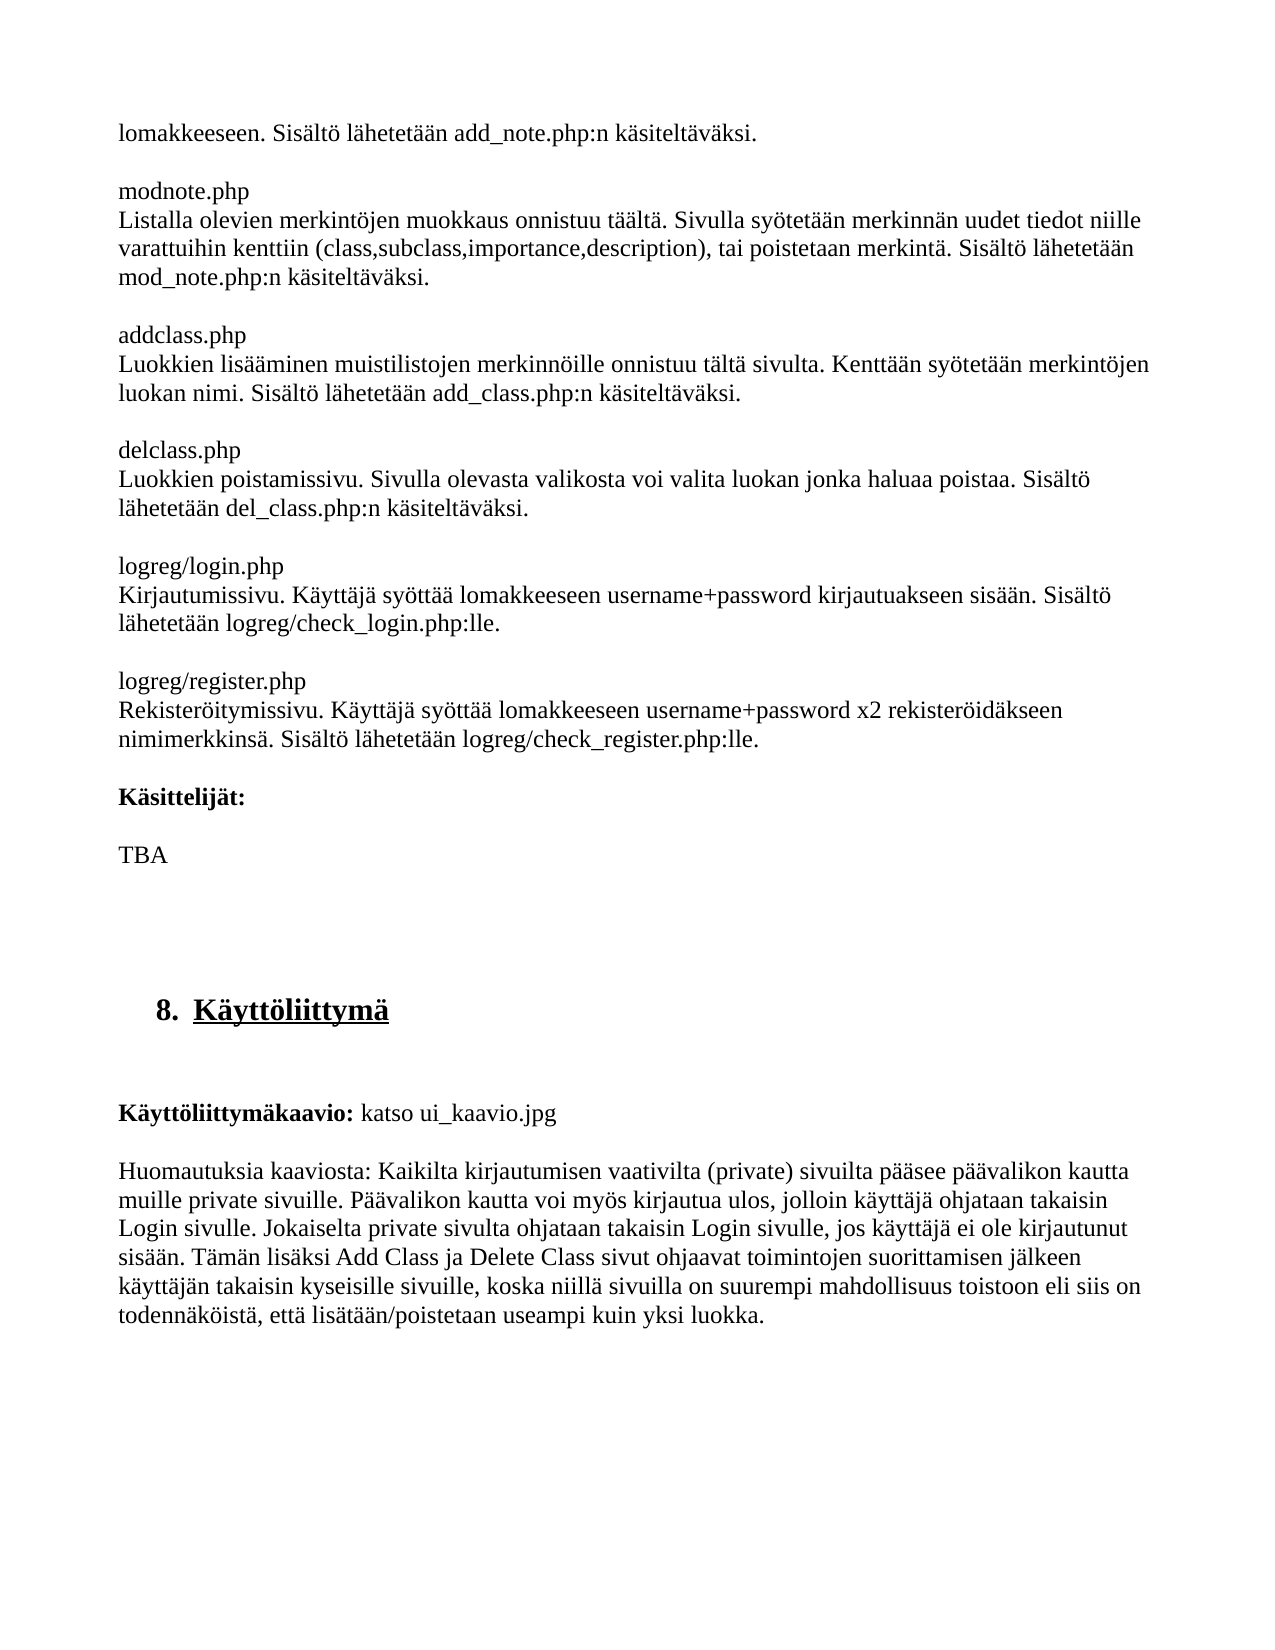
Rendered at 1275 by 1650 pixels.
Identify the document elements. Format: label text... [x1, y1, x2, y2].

text delclass.php [118, 436, 1157, 464]
text modnote.php [118, 176, 1157, 205]
text Käyttöliittymäkaavio: katso ui_kaavio.jpg [118, 1098, 1157, 1127]
text TBA [118, 840, 1157, 868]
text lomakkeeseen. Sisältö lähetetään add_note.php:n käsiteltäväksi. [118, 118, 1157, 147]
list Käyttöliittymä [156, 991, 1157, 1027]
text logreg/register.php [118, 666, 1157, 695]
text Luokkien lisääminen muistilistojen merkinnöille onnistuu tältä sivulta. Kenttään syötetään merkintöjen luokan nimi. Sisältö lähetetään add_class.php:n käsiteltäväksi. [118, 349, 1157, 406]
text Käsittelijät: [118, 782, 1157, 811]
text logreg/login.php [118, 551, 1157, 580]
text Luokkien poistamissivu. Sivulla olevasta valikosta voi valita luokan jonka haluaa poistaa. Sisältö lähetetään del_class.php:n käsiteltäväksi. [118, 464, 1157, 522]
text Listalla olevien merkintöjen muokkaus onnistuu täältä. Sivulla syötetään merkinnän uudet tiedot niille varattuihin kenttiin (class,subclass,importance,description), tai poistetaan merkintä. Sisältö lähetetään mod_note.php:n käsiteltäväksi. [118, 205, 1157, 291]
text addclass.php [118, 320, 1157, 349]
text Rekisteröitymissivu. Käyttäjä syöttää lomakkeeseen username+password x2 rekisteröidäkseen nimimerkkinsä. Sisältö lähetetään logreg/check_register.php:lle. [118, 695, 1157, 753]
text Huomautuksia kaaviosta: Kaikilta kirjautumisen vaativilta (private) sivuilta pääsee päävalikon kautta muille private sivuille. Päävalikon kautta voi myös kirjautua ulos, jolloin käyttäjä ohjataan takaisin Login sivulle. Jokaiselta private sivulta ohjataan takaisin Login sivulle, jos käyttäjä ei ole kirjautunut sisään. Tämän lisäksi Add Class ja Delete Class sivut ohjaavat toimintojen suorittamisen jälkeen käyttäjän takaisin kyseisille sivuille, koska niillä sivuilla on suurempi mahdollisuus toistoon eli siis on todennäköistä, että lisätään/poistetaan useampi kuin yksi luokka. [118, 1156, 1157, 1328]
text Kirjautumissivu. Käyttäjä syöttää lomakkeeseen username+password kirjautuakseen sisään. Sisältö lähetetään logreg/check_login.php:lle. [118, 580, 1157, 637]
